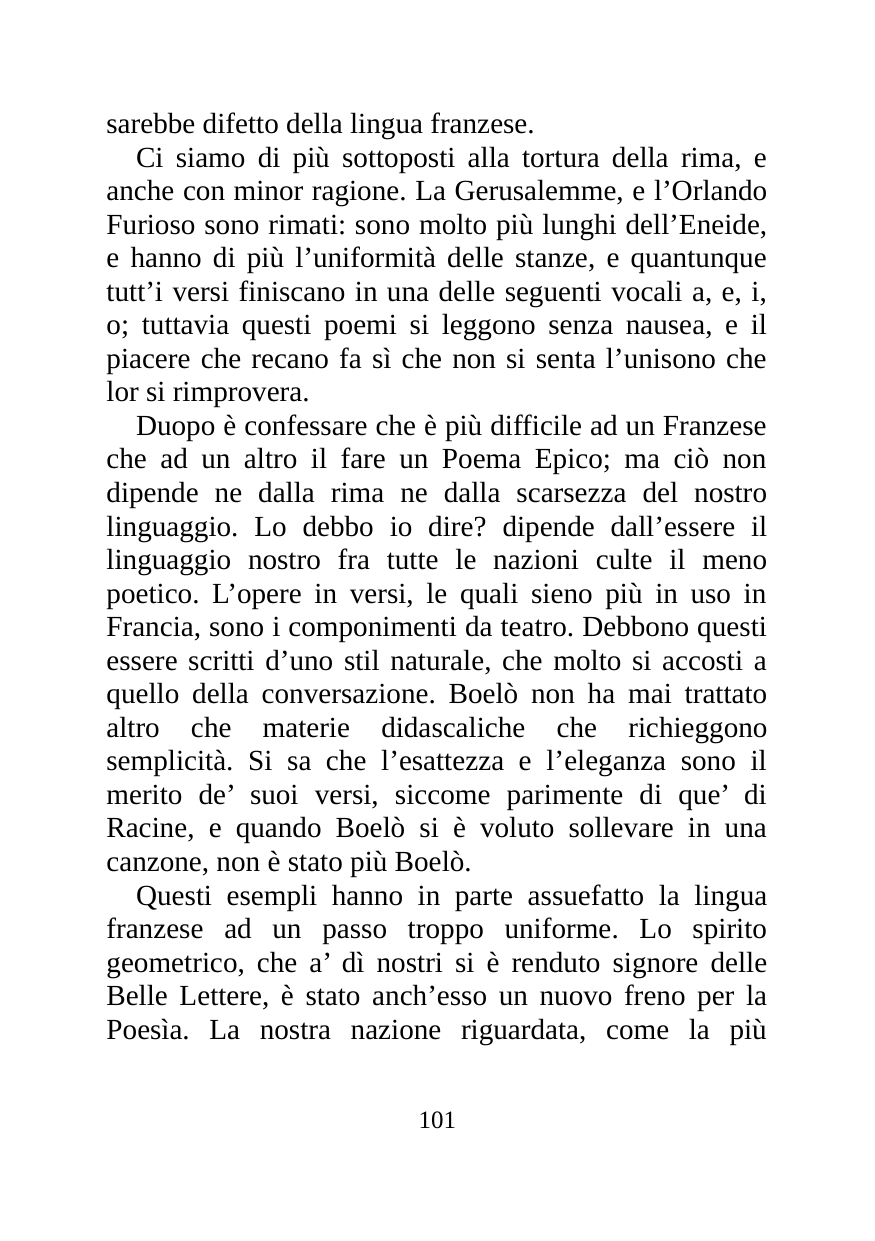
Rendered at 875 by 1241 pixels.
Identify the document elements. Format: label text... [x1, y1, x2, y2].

text Ci siamo di più sottoposti alla tortura della rima, e anche con minor ragione. La Gerusalemme, e l’Orlando Furioso sono rimati: sono molto più lunghi dell’Eneide, e hanno di più l’uniformità delle stanze, e quantunque tutt’i versi finiscano in una delle seguenti vocali a, e, i, o; tuttavia questi poemi si leggono senza nausea, e il piacere che recano fa sì che non si senta l’unisono che lor si rimprovera. [106, 140, 768, 408]
text Duopo è confessare che è più difficile ad un Franzese che ad un altro il fare un Poema Epico; ma ciò non dipende ne dalla rima ne dalla scarsezza del nostro linguaggio. Lo debbo io dire? dipende dall’essere il linguaggio nostro fra tutte le nazioni culte il meno poetico. L’opere in versi, le quali sieno più in uso in Francia, sono i componimenti da teatro. Debbono questi essere scritti d’uno stil naturale, che molto si accosti a quello della conversazione. Boelò non ha mai trattato altro che materie didascaliche che richieggono semplicità. Si sa che l’esattezza e l’eleganza sono il merito de’ suoi versi, siccome parimente di que’ di Racine, e quando Boelò si è voluto sollevare in una canzone, non è stato più Boelò. [106, 408, 768, 878]
text Questi esempli hanno in parte assuefatto la lingua franzese ad un passo troppo uniforme. Lo spirito geometrico, che a’ dì nostri si è renduto signore delle Belle Lettere, è stato anch’esso un nuovo freno per la Poesìa. La nostra nazione riguardata, come la più [106, 878, 768, 1045]
text sarebbe difetto della lingua franzese. [106, 106, 768, 140]
